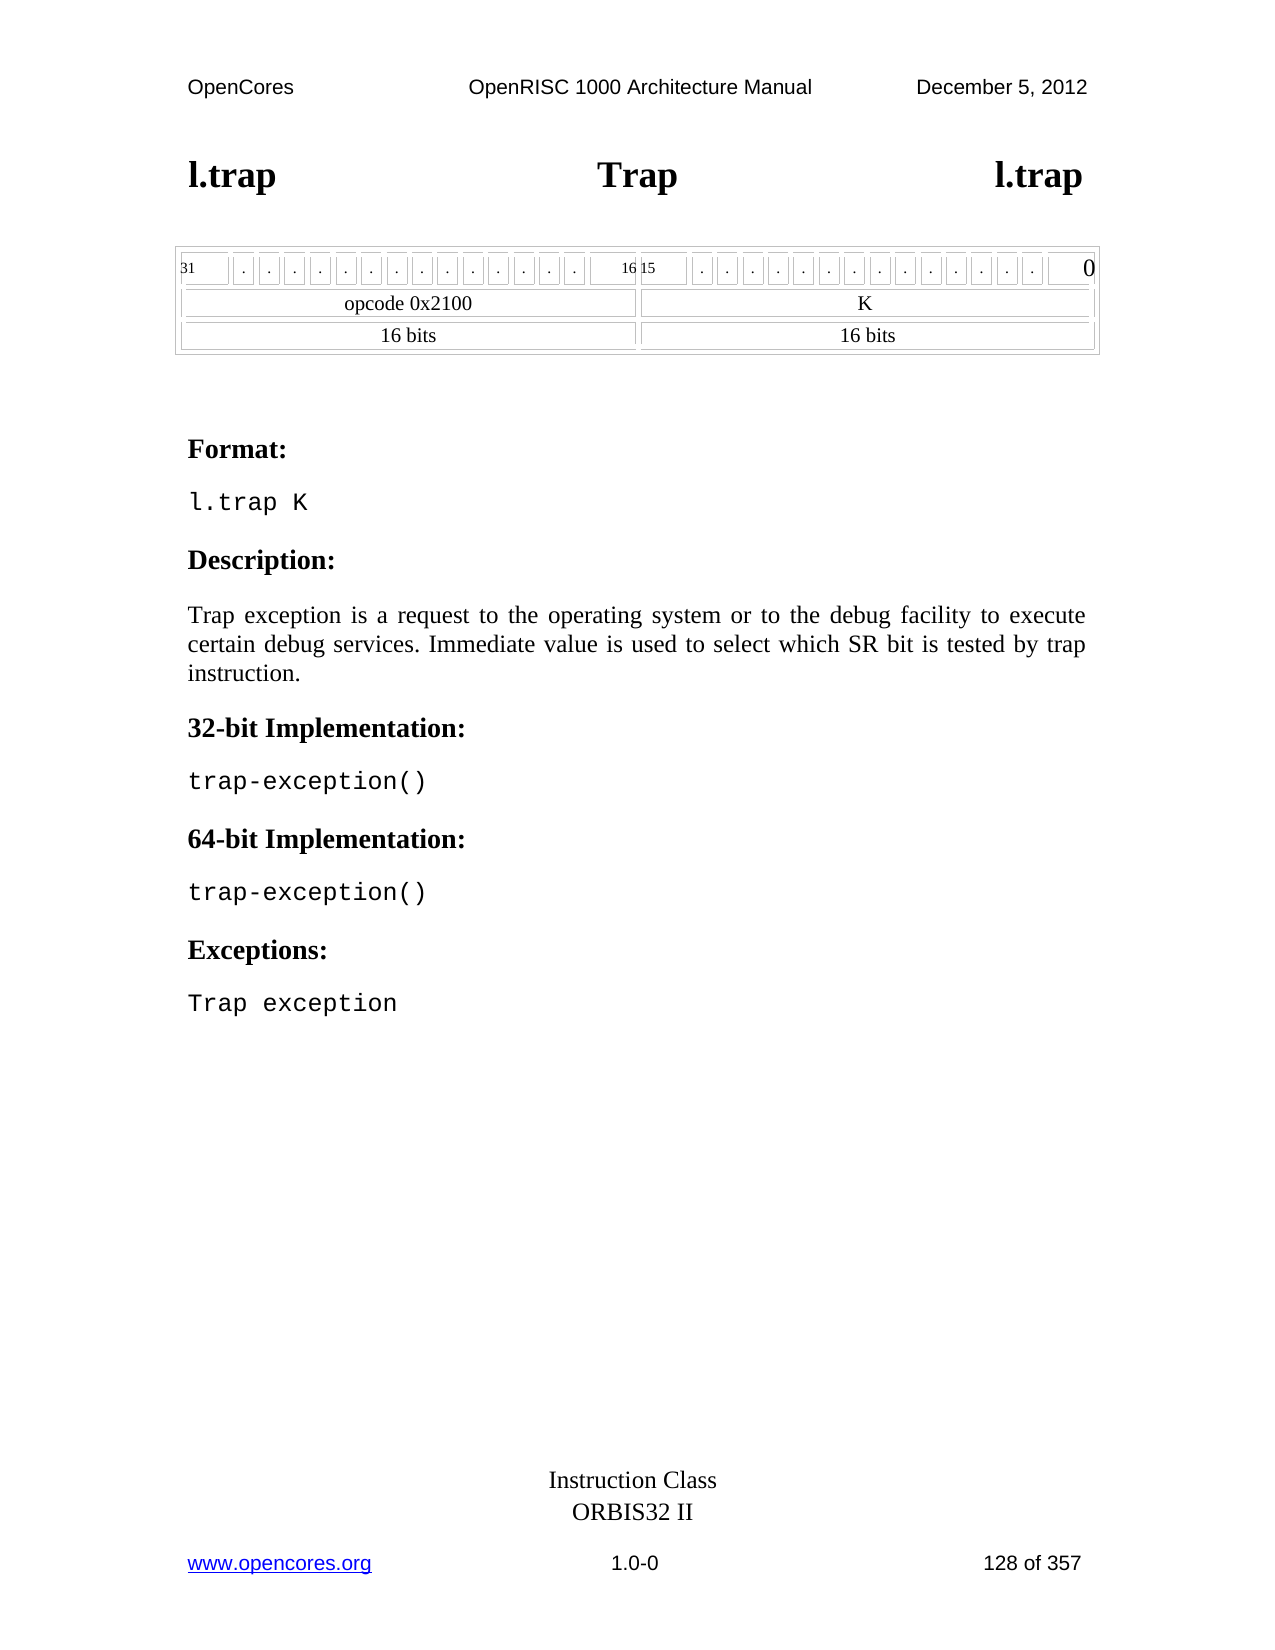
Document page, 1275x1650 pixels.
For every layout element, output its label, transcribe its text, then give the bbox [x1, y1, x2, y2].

text Format: [187, 432, 1087, 464]
text 32-bit Implementation: [187, 712, 1087, 744]
text trap-exception() [187, 880, 1087, 908]
text 64-bit Implementation: [187, 822, 1087, 855]
text Exceptions: [187, 933, 1087, 965]
text trap-exception() [187, 769, 1087, 797]
text Trap exception is a request to the operating system or to the debug facility to execute certain debug services. Immediate value is used to select which SR bit is tested by trap instruction. [187, 600, 1087, 687]
text Description: [187, 543, 1087, 575]
text Trap exception [187, 990, 1087, 1019]
text l.trap K [187, 489, 1087, 518]
